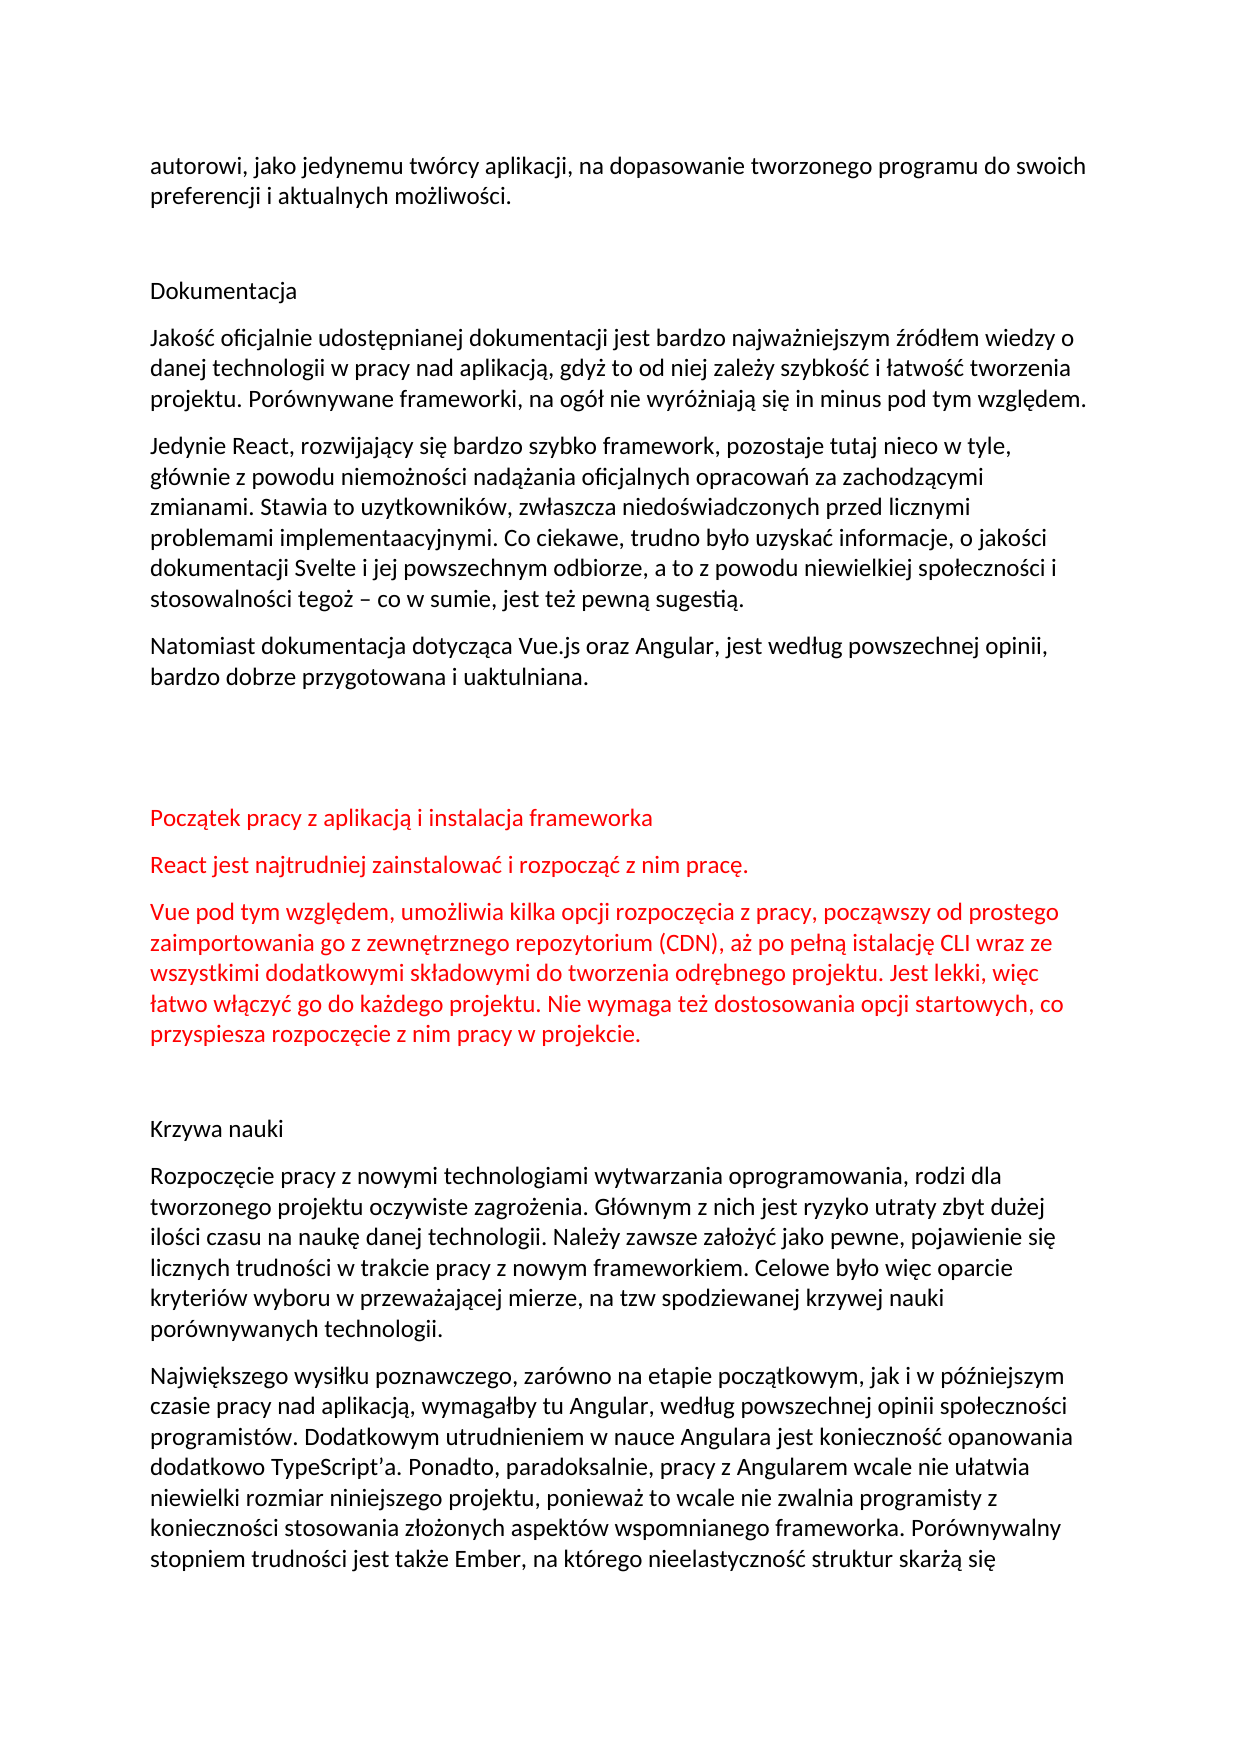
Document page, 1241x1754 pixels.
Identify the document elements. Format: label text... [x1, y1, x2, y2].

text Jedynie React, rozwijający się bardzo szybko framework, pozostaje tutaj nieco w tyle, głównie z powodu niemożności nadążania oficjalnych opracowań za zachodzącymi zmianami. Stawia to uzytkowników, zwłaszcza niedoświadczonych przed licznymi problemami implementaacyjnymi. Co ciekawe, trudno było uzyskać informacje, o jakości dokumentacji Svelte i jej powszechnym odbiorze, a to z powodu niewielkiej społeczności i stosowalności tegoż – co w sumie, jest też pewną sugestią. [150, 430, 1090, 613]
text Dokumentacja [150, 275, 1090, 305]
text Krzywa nauki [150, 1113, 1090, 1143]
text Początek pracy z aplikacją i instalacja frameworka [150, 802, 1090, 833]
text Jakość oficjalnie udostępnianej dokumentacji jest bardzo najważniejszym źródłem wiedzy o danej technologii w pracy nad aplikacją, gdyż to od niej zależy szybkość i łatwość tworzenia projektu. Porównywane frameworki, na ogół nie wyróżniają się in minus pod tym względem. [150, 322, 1090, 414]
text Vue pod tym względem, umożliwia kilka opcji rozpoczęcia z pracy, począwszy od prostego zaimportowania go z zewnętrznego repozytorium (CDN), aż po pełną istalację CLI wraz ze wszystkimi dodatkowymi składowymi do tworzenia odrębnego projektu. Jest lekki, więc łatwo włączyć go do każdego projektu. Nie wymaga też dostosowania opcji startowych, co przyspiesza rozpoczęcie z nim pracy w projekcie. [150, 897, 1090, 1049]
text Największego wysiłku poznawczego, zarówno na etapie początkowym, jak i w późniejszym czasie pracy nad aplikacją, wymagałby tu Angular, według powszechnej opinii społeczności programistów. Dodatkowym utrudnieniem w nauce Angulara jest konieczność opanowania dodatkowo TypeScript’a. Ponadto, paradoksalnie, pracy z Angularem wcale nie ułatwia niewielki rozmiar niniejszego projektu, ponieważ to wcale nie zwalnia programisty z konieczności stosowania złożonych aspektów wspomnianego frameworka. Porównywalny stopniem trudności jest także Ember, na którego nieelastyczność struktur skarżą się [150, 1360, 1090, 1574]
text Rozpoczęcie pracy z nowymi technologiami wytwarzania oprogramowania, rodzi dla tworzonego projektu oczywiste zagrożenia. Głównym z nich jest ryzyko utraty zbyt dużej ilości czasu na naukę danej technologii. Należy zawsze założyć jako pewne, pojawienie się licznych trudności w trakcie pracy z nowym frameworkiem. Celowe było więc oparcie kryteriów wyboru w przeważającej mierze, na tzw spodziewanej krzywej nauki porównywanych technologii. [150, 1160, 1090, 1343]
text Natomiast dokumentacja dotycząca Vue.js oraz Angular, jest według powszechnej opinii, bardzo dobrze przygotowana i uaktulniana. [150, 630, 1090, 691]
text React jest najtrudniej zainstalować i rozpocząć z nim pracę. [150, 849, 1090, 880]
text autorowi, jako jedynemu twórcy aplikacji, na dopasowanie tworzonego programu do swoich preferencji i aktualnych możliwości. [150, 150, 1090, 211]
